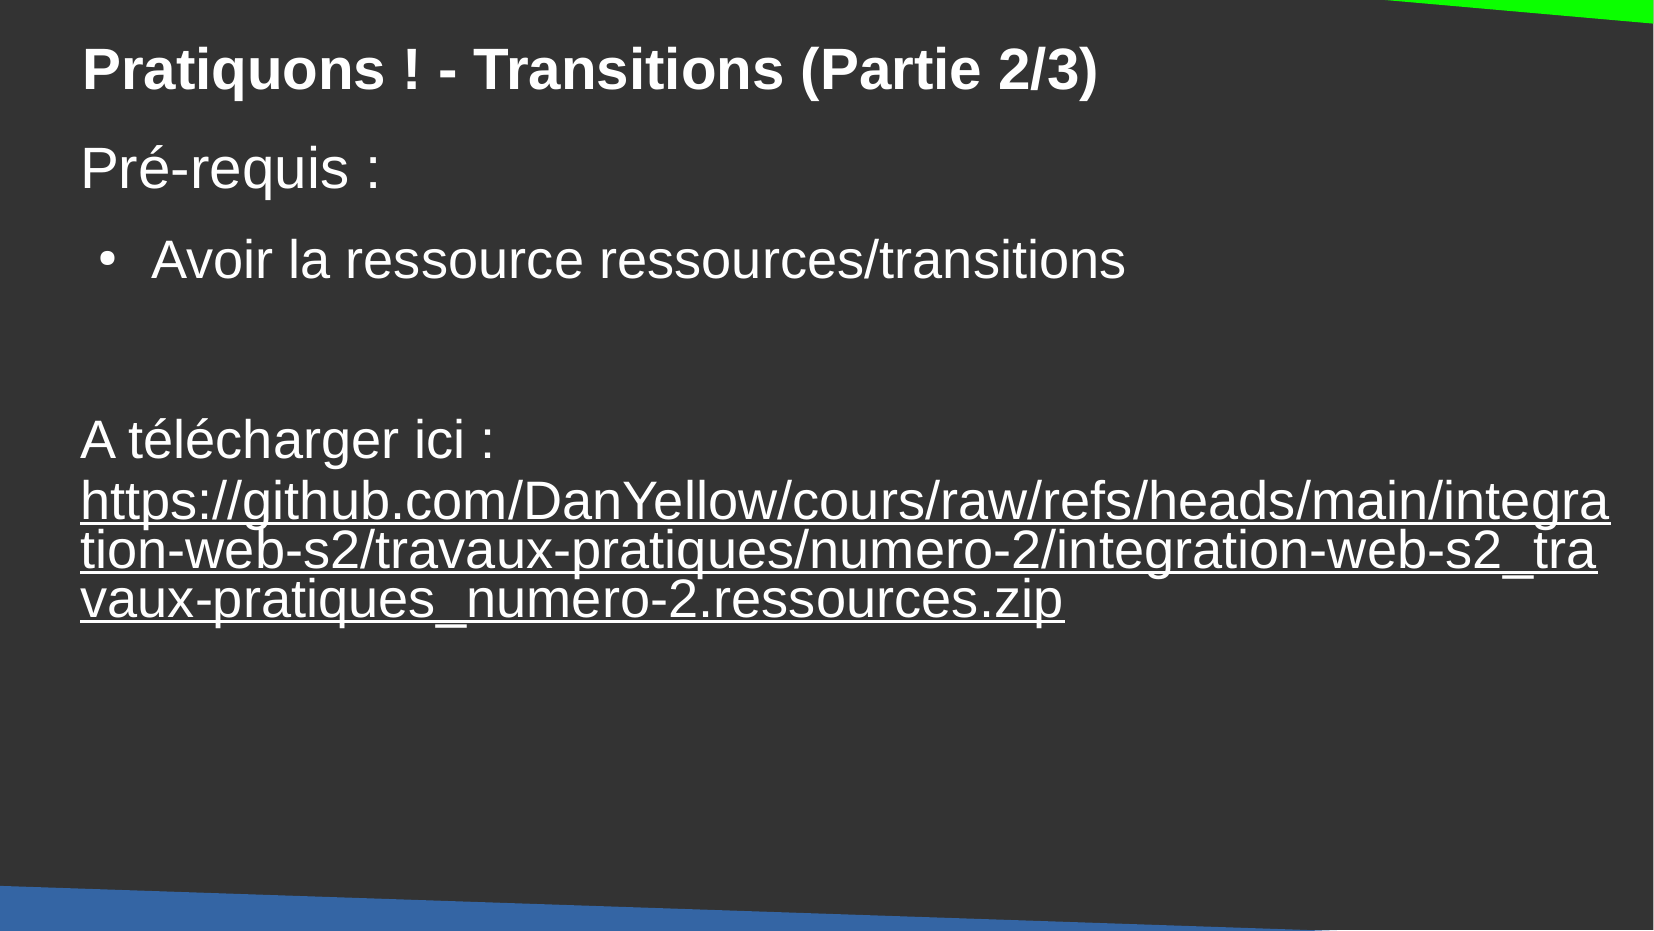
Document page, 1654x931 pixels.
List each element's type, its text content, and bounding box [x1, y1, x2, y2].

text_box [1385, 0, 1654, 24]
text_box [0, 885, 1337, 931]
list Pré-requis : Avoir la ressource ressources/transitions A télécharger ici : https://github.com/DanYellow/cours/raw/refs/heads/main/integration-web-s2/travaux-pratiques/numero-2/integration-web-s2_travaux-pratiques_numero-2.ressources.zip [80, 135, 1620, 721]
title Pratiquons ! - Transitions (Partie 2/3) [82, 37, 1571, 114]
